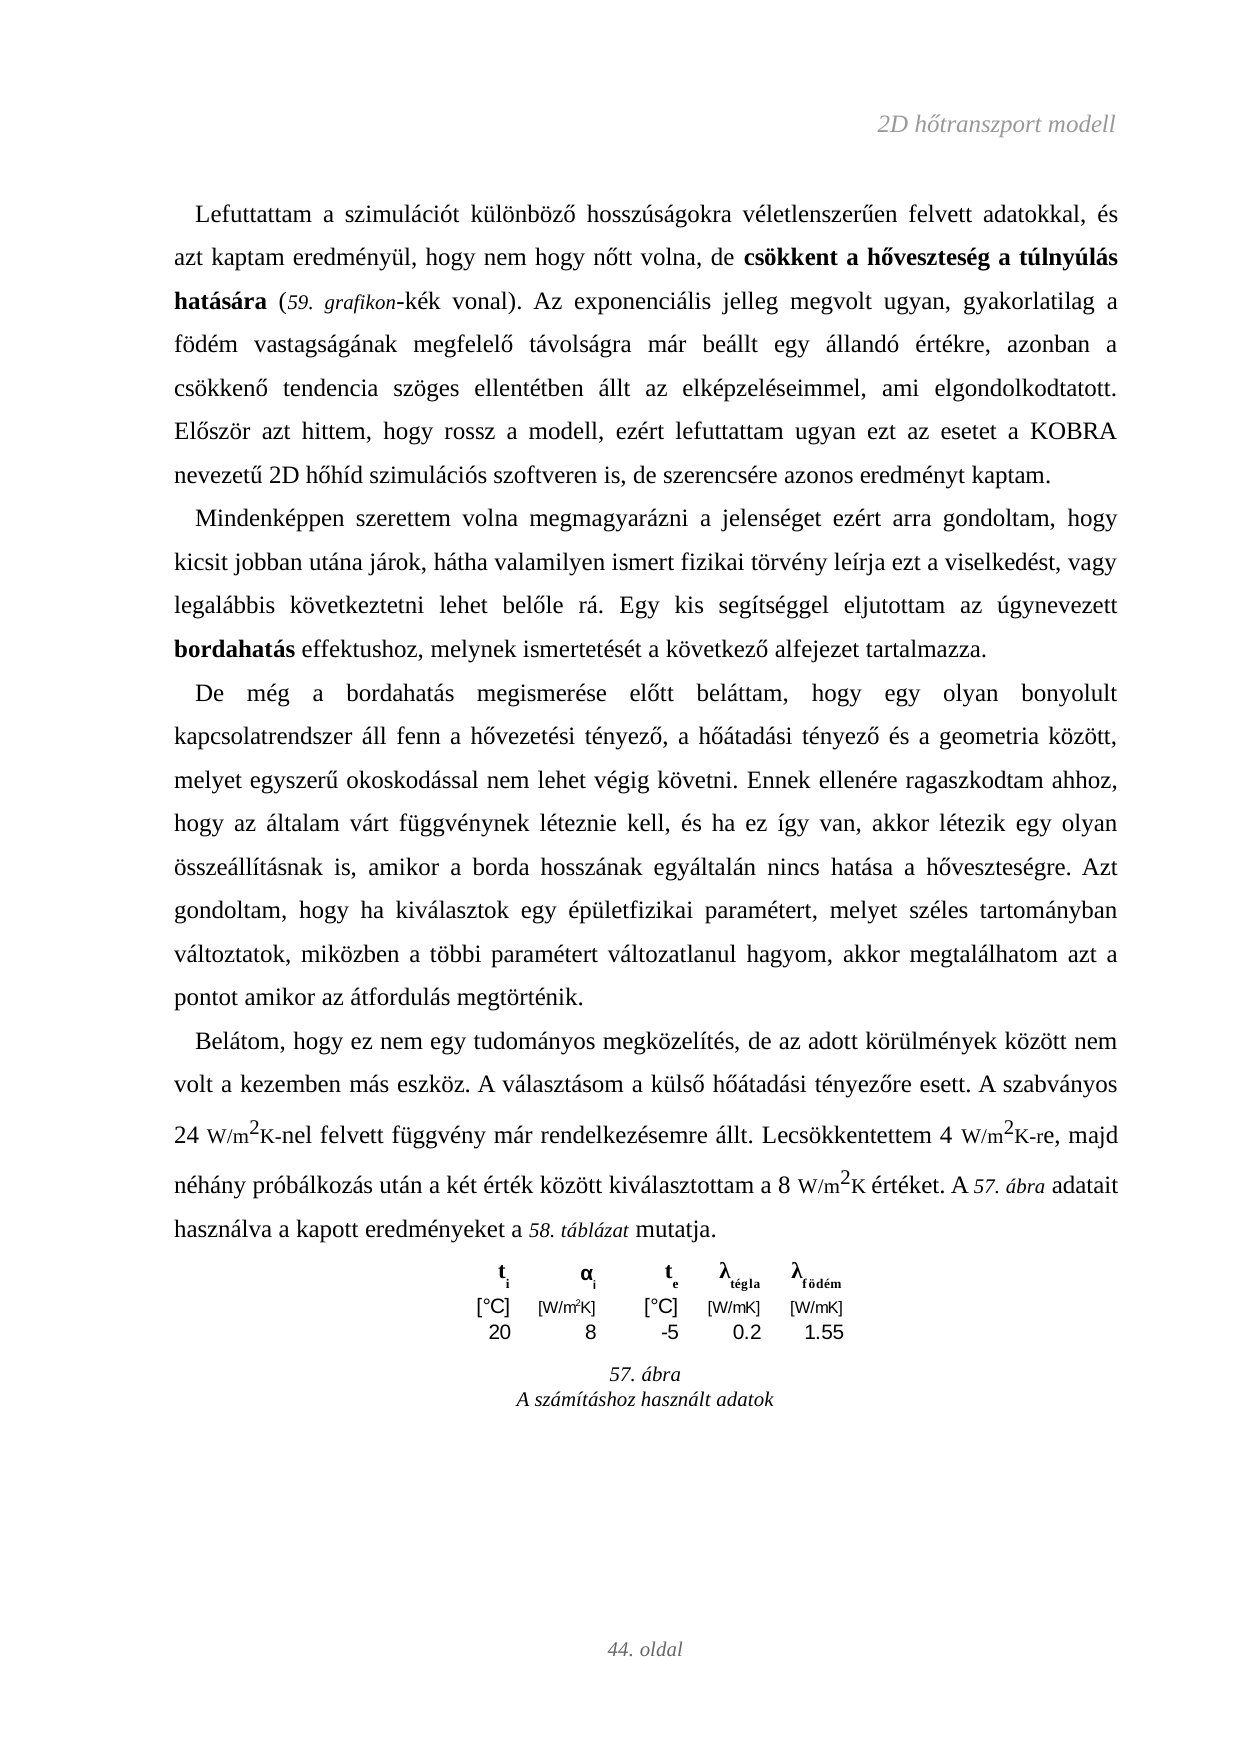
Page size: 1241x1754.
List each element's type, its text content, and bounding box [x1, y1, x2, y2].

text Mindenképpen szerettem volna megmagyarázni a jelenséget ezért arra gondoltam, hogy kicsit jobban utána járok, hátha valamilyen ismert fizikai törvény leírja ezt a viselkedést, vagy legalábbis következtetni lehet belőle rá. Egy kis segítséggel eljutottam az úgynevezett bordahatás effektushoz, melynek ismertetését a következő alfejezet tartalmazza. [174, 503, 1118, 663]
text De még a bordahatás megismerése előtt beláttam, hogy egy olyan bonyolult kapcsolatrendszer áll fenn a hővezetési tényező, a hőátadási tényező és a geometria között, melyet egyszerű okoskodással nem lehet végig követni. Ennek ellenére ragaszkodtam ahhoz, hogy az általam várt függvénynek léteznie kell, és ha ez így van, akkor létezik egy olyan összeállításnak is, amikor a borda hosszának egyáltalán nincs hatása a hőveszteségre. Azt gondoltam, hogy ha kiválasztok egy épületfizikai paramétert, melyet széles tartományban változtatok, miközben a többi paramétert változatlanul hagyom, akkor megtalálhatom azt a pontot amikor az átfordulás megtörténik. [174, 677, 1118, 1011]
text 57. ábra [174, 1362, 1118, 1386]
text Belátom, hogy ez nem egy tudományos megközelítés, de az adott körülmények között nem volt a kezemben más eszköz. A választásom a külső hőátadási tényezőre esett. A szabványos 24 W/m2K-nel felvett függvény már rendelkezésemre állt. Lecsökkentettem 4 W/m2K-re, majd néhány próbálkozás után a két érték között kiválasztottam a 8 W/m2K értéket. A 57. ábra adatait használva a kapott eredményeket a 58. táblázat mutatja. [174, 1026, 1118, 1243]
text Lefuttattam a szimulációt különböző hosszúságokra véletlenszerűen felvett adatokkal, és azt kaptam eredményül, hogy nem hogy nőtt volna, de csökkent a hőveszteség a túlnyúlás hatására (59. grafikon-kék vonal). Az exponenciális jelleg megvolt ugyan, gyakorlatilag a födém vastagságának megfelelő távolságra már beállt egy állandó értékre, azonban a csökkenő tendencia szöges ellentétben állt az elképzeléseimmel, ami elgondolkodtatott. Először azt hittem, hogy rossz a modell, ezért lefuttattam ugyan ezt az esetet a KOBRA nevezetű 2D hőhíd szimulációs szoftveren is, de szerencsére azonos eredményt kaptam. [174, 198, 1118, 489]
text A számításhoz használt adatok [174, 1386, 1118, 1410]
